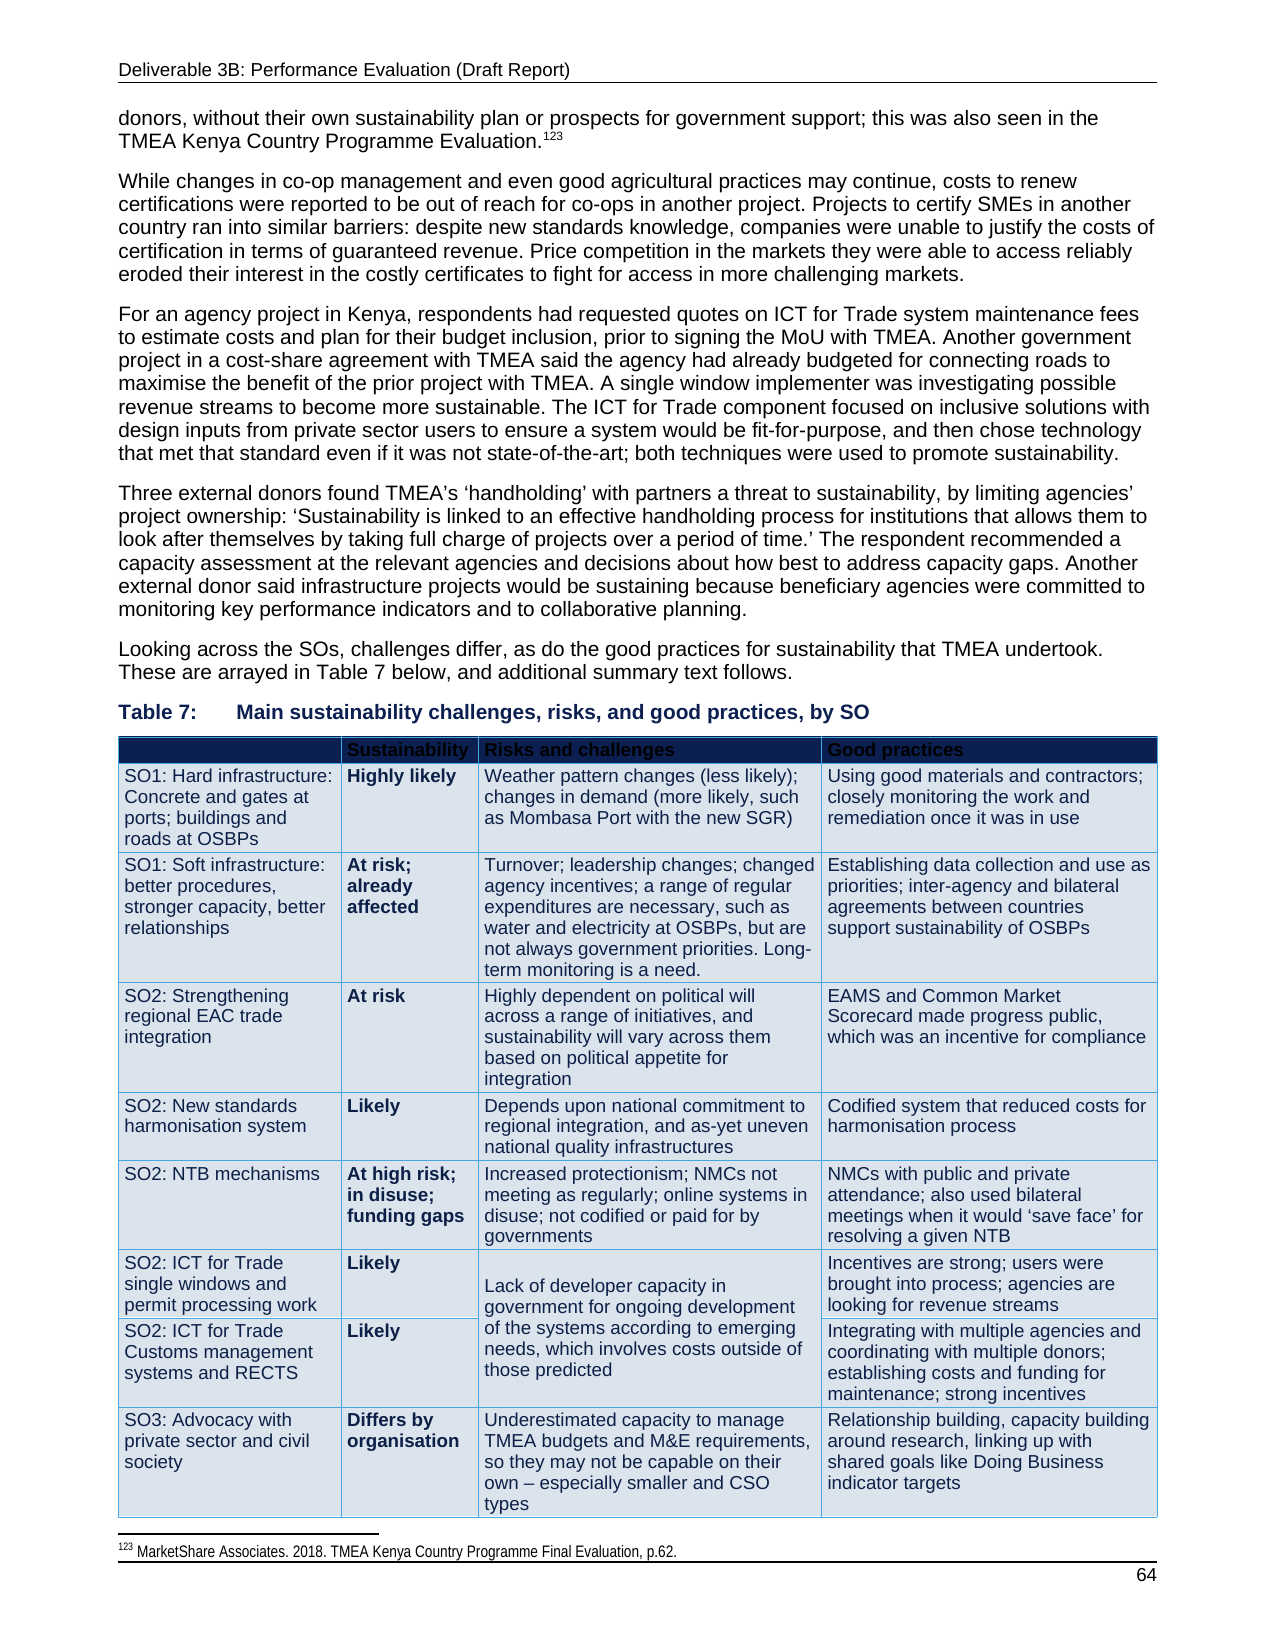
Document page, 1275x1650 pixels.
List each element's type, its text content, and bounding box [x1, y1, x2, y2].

table_cell Likely [342, 1250, 478, 1317]
table_cell Depends upon national commitment to regional integration, and as-yet uneven national quality infrastructures [479, 1093, 821, 1160]
text While changes in co-op management and even good agricultural practices may continue, costs to renew certifications were reported to be out of reach for co-ops in another project. Projects to certify SMEs in another country ran into similar barriers: despite new standards knowledge, companies were unable to justify the costs of certification in terms of guaranteed revenue. Price competition in the markets they were able to access reliably eroded their interest in the costly certificates to fight for access in more challenging markets. [118, 169, 1157, 286]
text Looking across the SOs, challenges differ, as do the good practices for sustainability that TMEA undertook. These are arrayed in Table 7 below, and additional summary text follows. [118, 638, 1157, 684]
table_cell NMCs with public and private attendance; also used bilateral meetings when it would ‘save face’ for resolving a given NTB [822, 1161, 1157, 1249]
table_cell At high risk; in disuse; funding gaps [342, 1161, 478, 1249]
table_cell Highly dependent on political will across a range of initiatives, and sustainability will vary across them based on political appetite for integration [479, 983, 821, 1092]
table_cell Lack of developer capacity in government for ongoing development of the systems according to emerging needs, which involves costs outside of those predicted [479, 1250, 821, 1406]
table_cell SO2: Strengthening regional EAC trade integration [119, 983, 341, 1092]
table_cell At risk; already affected [342, 853, 478, 982]
text donors, without their own sustainability plan or prospects for government support; this was also seen in the TMEA Kenya Country Programme Evaluation. [118, 106, 1157, 153]
text Three external donors found TMEA’s ‘handholding’ with partners a threat to sustainability, by limiting agencies’ project ownership: ‘Sustainability is linked to an effective handholding process for institutions that allows them to look after themselves by taking full charge of projects over a period of time.’ The respondent recommended a capacity assessment at the relevant agencies and decisions about how best to address capacity gaps. Another external donor said infrastructure projects would be sustaining because beneficiary agencies were committed to monitoring key performance indicators and to collaborative planning. [118, 482, 1157, 621]
table_header Sustainability [342, 738, 478, 763]
table_header Good practices [822, 738, 1157, 763]
table_cell SO2: ICT for Trade single windows and permit processing work [119, 1250, 341, 1317]
table_cell SO1: Soft infrastructure: better procedures, stronger capacity, better relationships [119, 853, 341, 982]
table_header Risks and challenges [479, 738, 821, 763]
table_cell Relationship building, capacity building around research, linking up with shared goals like Doing Business indicator targets [822, 1408, 1157, 1516]
table_cell Turnover; leadership changes; changed agency incentives; a range of regular expenditures are necessary, such as water and electricity at OSBPs, but are not always government priorities. Long-term monitoring is a need. [479, 853, 821, 982]
table_cell Increased protectionism; NMCs not meeting as regularly; online systems in disuse; not codified or paid for by governments [479, 1161, 821, 1249]
table_cell SO2: New standards harmonisation system [119, 1093, 341, 1160]
table_cell Highly likely [342, 764, 478, 852]
table_cell Integrating with multiple agencies and coordinating with multiple donors; establishing costs and funding for maintenance; strong incentives [822, 1319, 1157, 1406]
table_cell SO3: Advocacy with private sector and civil society [119, 1408, 341, 1516]
table_header [119, 738, 341, 763]
table_cell EAMS and Common Market Scorecard made progress public, which was an incentive for compliance [822, 983, 1157, 1092]
table_cell Using good materials and contractors; closely monitoring the work and remediation once it was in use [822, 764, 1157, 852]
table_cell Codified system that reduced costs for harmonisation process [822, 1093, 1157, 1160]
table_cell SO2: ICT for Trade Customs management systems and RECTS [119, 1319, 341, 1406]
text For an agency project in Kenya, respondents had requested quotes on ICT for Trade system maintenance fees to estimate costs and plan for their budget inclusion, prior to signing the MoU with TMEA. Another government project in a cost-share agreement with TMEA said the agency had already budgeted for connecting roads to maximise the benefit of the prior project with TMEA. A single window implementer was investigating possible revenue streams to become more sustainable. The ICT for Trade component focused on inclusive solutions with design inputs from private sector users to ensure a system would be fit-for-purpose, and then chose technology that met that standard even if it was not state-of-the-art; both techniques were used to promote sustainability. [118, 302, 1157, 465]
table_cell Incentives are strong; users were brought into process; agencies are looking for revenue streams [822, 1250, 1157, 1317]
table_cell SO1: Hard infrastructure: Concrete and gates at ports; buildings and roads at OSBPs [119, 764, 341, 852]
table_cell Weather pattern changes (less likely); changes in demand (more likely, such as Mombasa Port with the new SGR) [479, 764, 821, 852]
table_cell SO2: NTB mechanisms [119, 1161, 341, 1249]
table_cell Differs by organisation [342, 1408, 478, 1516]
table_cell At risk [342, 983, 478, 1092]
table_cell Establishing data collection and use as priorities; inter-agency and bilateral agreements between countries support sustainability of OSBPs [822, 853, 1157, 982]
text Table 7: Main sustainability challenges, risks, and good practices, by SO [118, 701, 1157, 724]
table_cell Likely [342, 1093, 478, 1160]
table_cell Underestimated capacity to manage TMEA budgets and M&E requirements, so they may not be capable on their own – especially smaller and CSO types [479, 1408, 821, 1516]
text MarketShare Associates. 2018. TMEA Kenya Country Programme Final Evaluation, p.62. [118, 1540, 1157, 1561]
table_cell Likely [342, 1319, 478, 1406]
